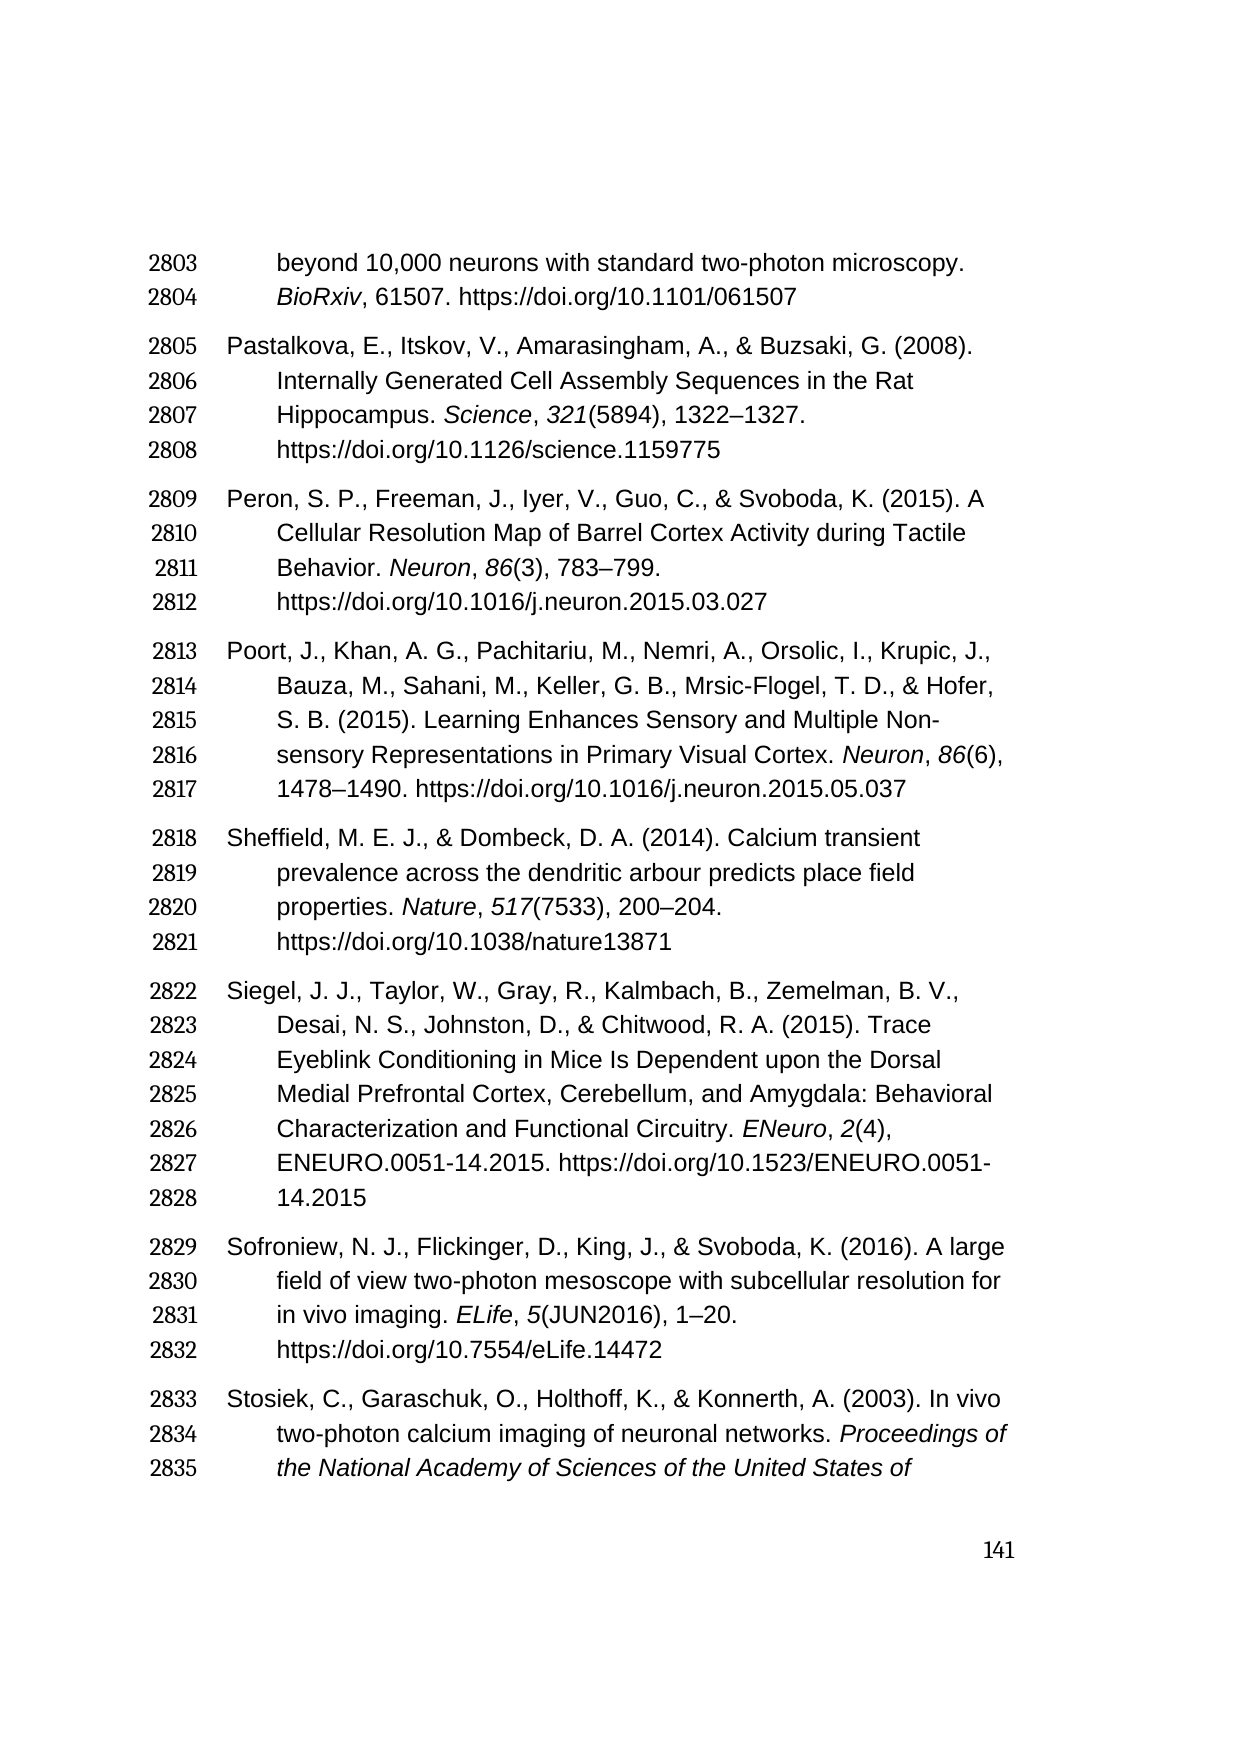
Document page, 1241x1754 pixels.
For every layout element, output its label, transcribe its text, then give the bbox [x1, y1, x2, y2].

text beyond 10,000 neurons with standard two-photon microscopy. BioRxiv, 61507. https://doi.org/10.1101/061507 [226, 248, 1014, 311]
text Siegel, J. J., Taylor, W., Gray, R., Kalmbach, B., Zemelman, B. V., Desai, N. S., Johnston, D., & Chitwood, R. A. (2015). Trace Eyeblink Conditioning in Mice Is Dependent upon the Dorsal Medial Prefrontal Cortex, Cerebellum, and Amygdala: Behavioral Characterization and Functional Circuitry. ENeuro, 2(4), ENEURO.0051-14.2015. https://doi.org/10.1523/ENEURO.0051-14.2015 [226, 976, 1014, 1211]
text Pastalkova, E., Itskov, V., Amarasingham, A., & Buzsaki, G. (2008). Internally Generated Cell Assembly Sequences in the Rat Hippocampus. Science, 321(5894), 1322–1327. https://doi.org/10.1126/science.1159775 [226, 331, 1014, 463]
text Sheffield, M. E. J., & Dombeck, D. A. (2014). Calcium transient prevalence across the dendritic arbour predicts place field properties. Nature, 517(7533), 200–204. https://doi.org/10.1038/nature13871 [226, 823, 1014, 955]
text Poort, J., Khan, A. G., Pachitariu, M., Nemri, A., Orsolic, I., Krupic, J., Bauza, M., Sahani, M., Keller, G. B., Mrsic-Flogel, T. D., & Hofer, S. B. (2015). Learning Enhances Sensory and Multiple Non-sensory Representations in Primary Visual Cortex. Neuron, 86(6), 1478–1490. https://doi.org/10.1016/j.neuron.2015.05.037 [226, 636, 1014, 803]
text Sofroniew, N. J., Flickinger, D., King, J., & Svoboda, K. (2016). A large field of view two-photon mesoscope with subcellular resolution for in vivo imaging. ELife, 5(JUN2016), 1–20. https://doi.org/10.7554/eLife.14472 [226, 1232, 1014, 1364]
text Peron, S. P., Freeman, J., Iyer, V., Guo, C., & Svoboda, K. (2015). A Cellular Resolution Map of Barrel Cortex Activity during Tactile Behavior. Neuron, 86(3), 783–799. https://doi.org/10.1016/j.neuron.2015.03.027 [226, 484, 1014, 616]
text Stosiek, C., Garaschuk, O., Holthoff, K., & Konnerth, A. (2003). In vivo two-photon calcium imaging of neuronal networks. Proceedings of the National Academy of Sciences of the United States of [226, 1384, 1014, 1482]
